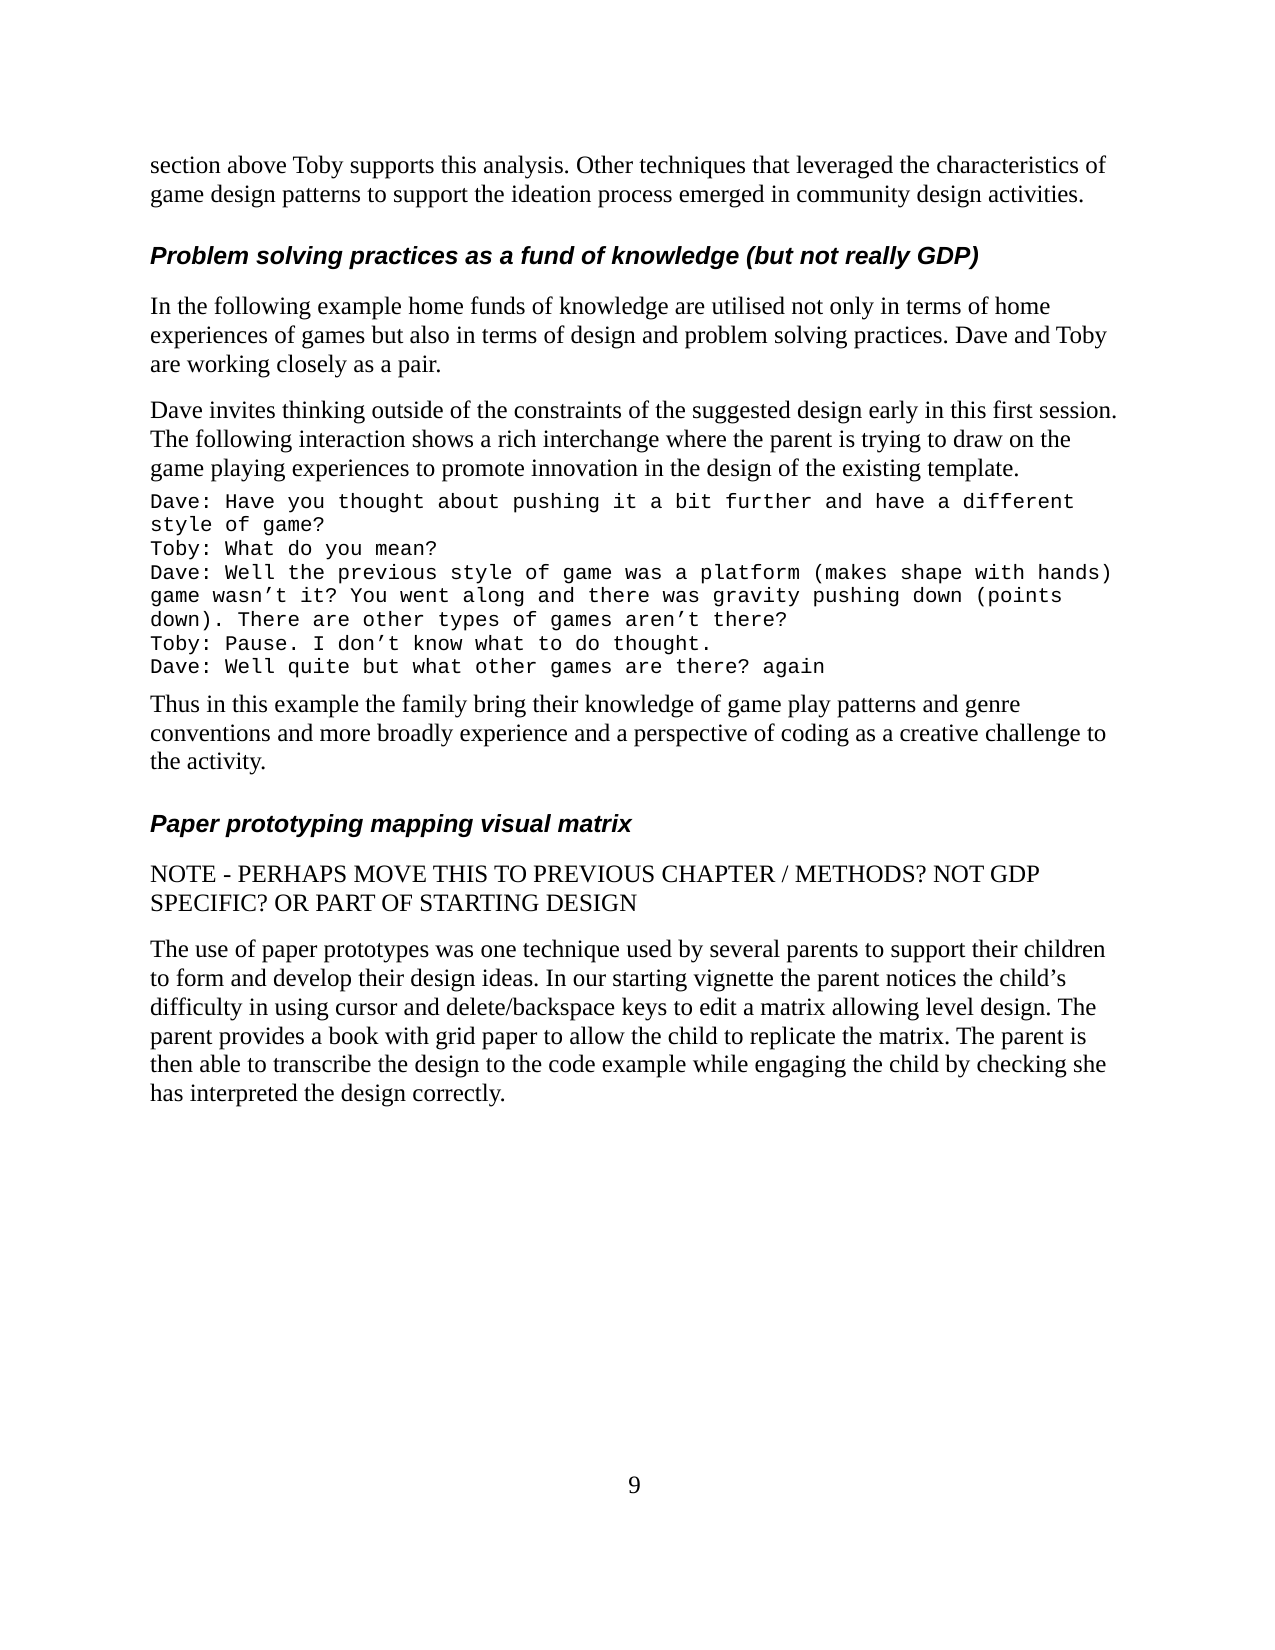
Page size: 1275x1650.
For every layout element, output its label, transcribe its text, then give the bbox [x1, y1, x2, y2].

text NOTE - PERHAPS MOVE THIS TO PREVIOUS CHAPTER / METHODS? NOT GDP SPECIFIC? OR PART OF STARTING DESIGN [150, 859, 1125, 917]
text Dave: Well quite but what other games are there? again [150, 656, 1125, 680]
text Toby: What do you mean? [150, 538, 1125, 562]
text The use of paper prototypes was one technique used by several parents to support their children to form and develop their design ideas. In our starting vignette the parent notices the child’s difficulty in using cursor and delete/backspace keys to edit a matrix allowing level design. The parent provides a book with grid paper to allow the child to replicate the matrix. The parent is then able to transcribe the design to the code example while engaging the child by checking she has interpreted the design correctly. [150, 934, 1125, 1107]
subtitle Problem solving practices as a fund of knowledge (but not really GDP) [150, 241, 1125, 270]
text Dave: Have you thought about pushing it a bit further and have a different style of game? [150, 491, 1125, 538]
text Thus in this example the family bring their knowledge of game play patterns and genre conventions and more broadly experience and a perspective of coding as a creative challenge to the activity. [150, 689, 1125, 775]
text Dave invites thinking outside of the constraints of the suggested design early in this first session. The following interaction shows a rich interchange where the parent is trying to draw on the game playing experiences to promote innovation in the design of the existing template. [150, 396, 1125, 482]
text Toby: Pause. I don’t know what to do thought. [150, 633, 1125, 656]
subtitle Paper prototyping mapping visual matrix [150, 809, 1125, 838]
text In the following example home funds of knowledge are utilised not only in terms of home experiences of games but also in terms of design and problem solving practices. Dave and Toby are working closely as a pair. [150, 291, 1125, 378]
text Dave: Well the previous style of game was a platform (makes shape with hands) game wasn’t it? You went along and there was gravity pushing down (points down). There are other types of games aren’t there? [150, 562, 1125, 633]
text section above Toby supports this analysis. Other techniques that leveraged the characteristics of game design patterns to support the ideation process emerged in community design activities. [150, 150, 1125, 207]
